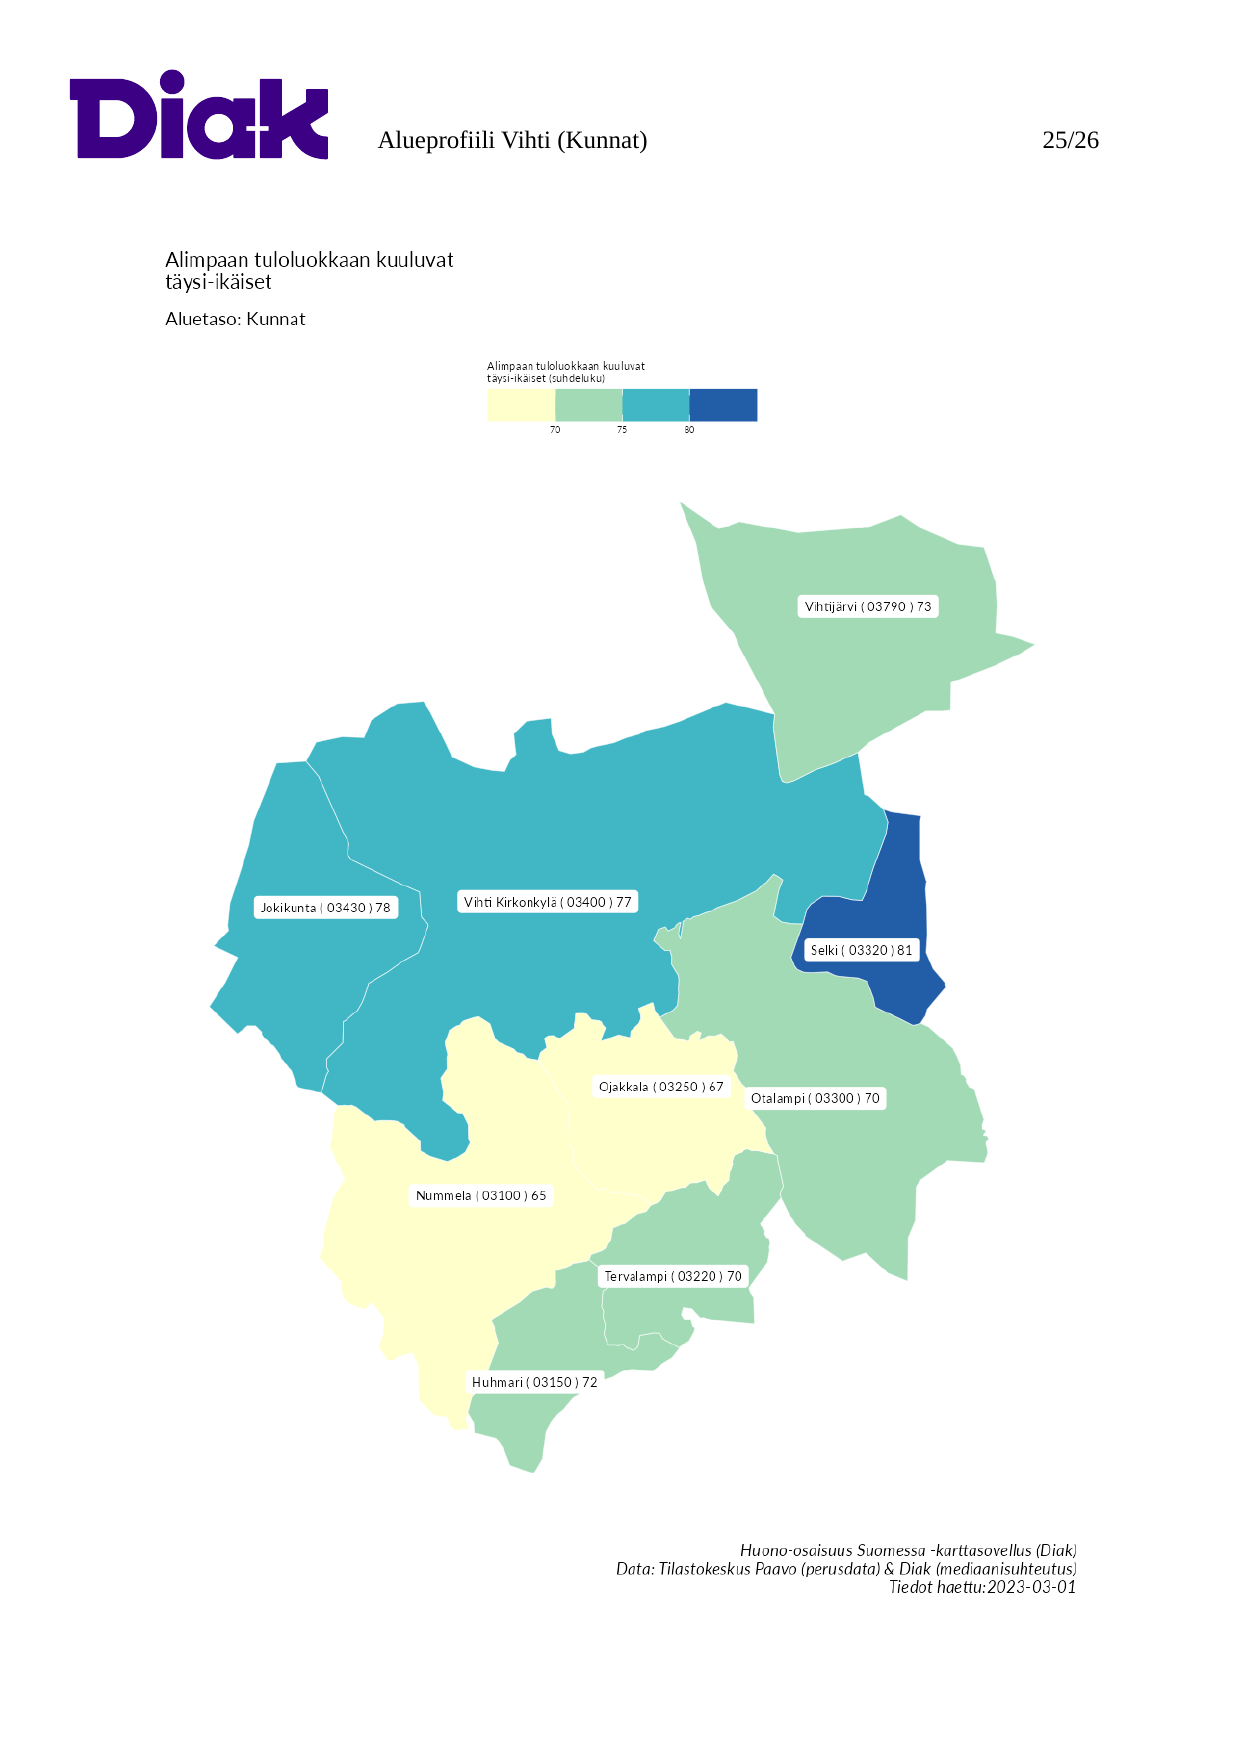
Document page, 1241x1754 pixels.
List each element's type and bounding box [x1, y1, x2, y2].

picture [61, 196, 1179, 1651]
